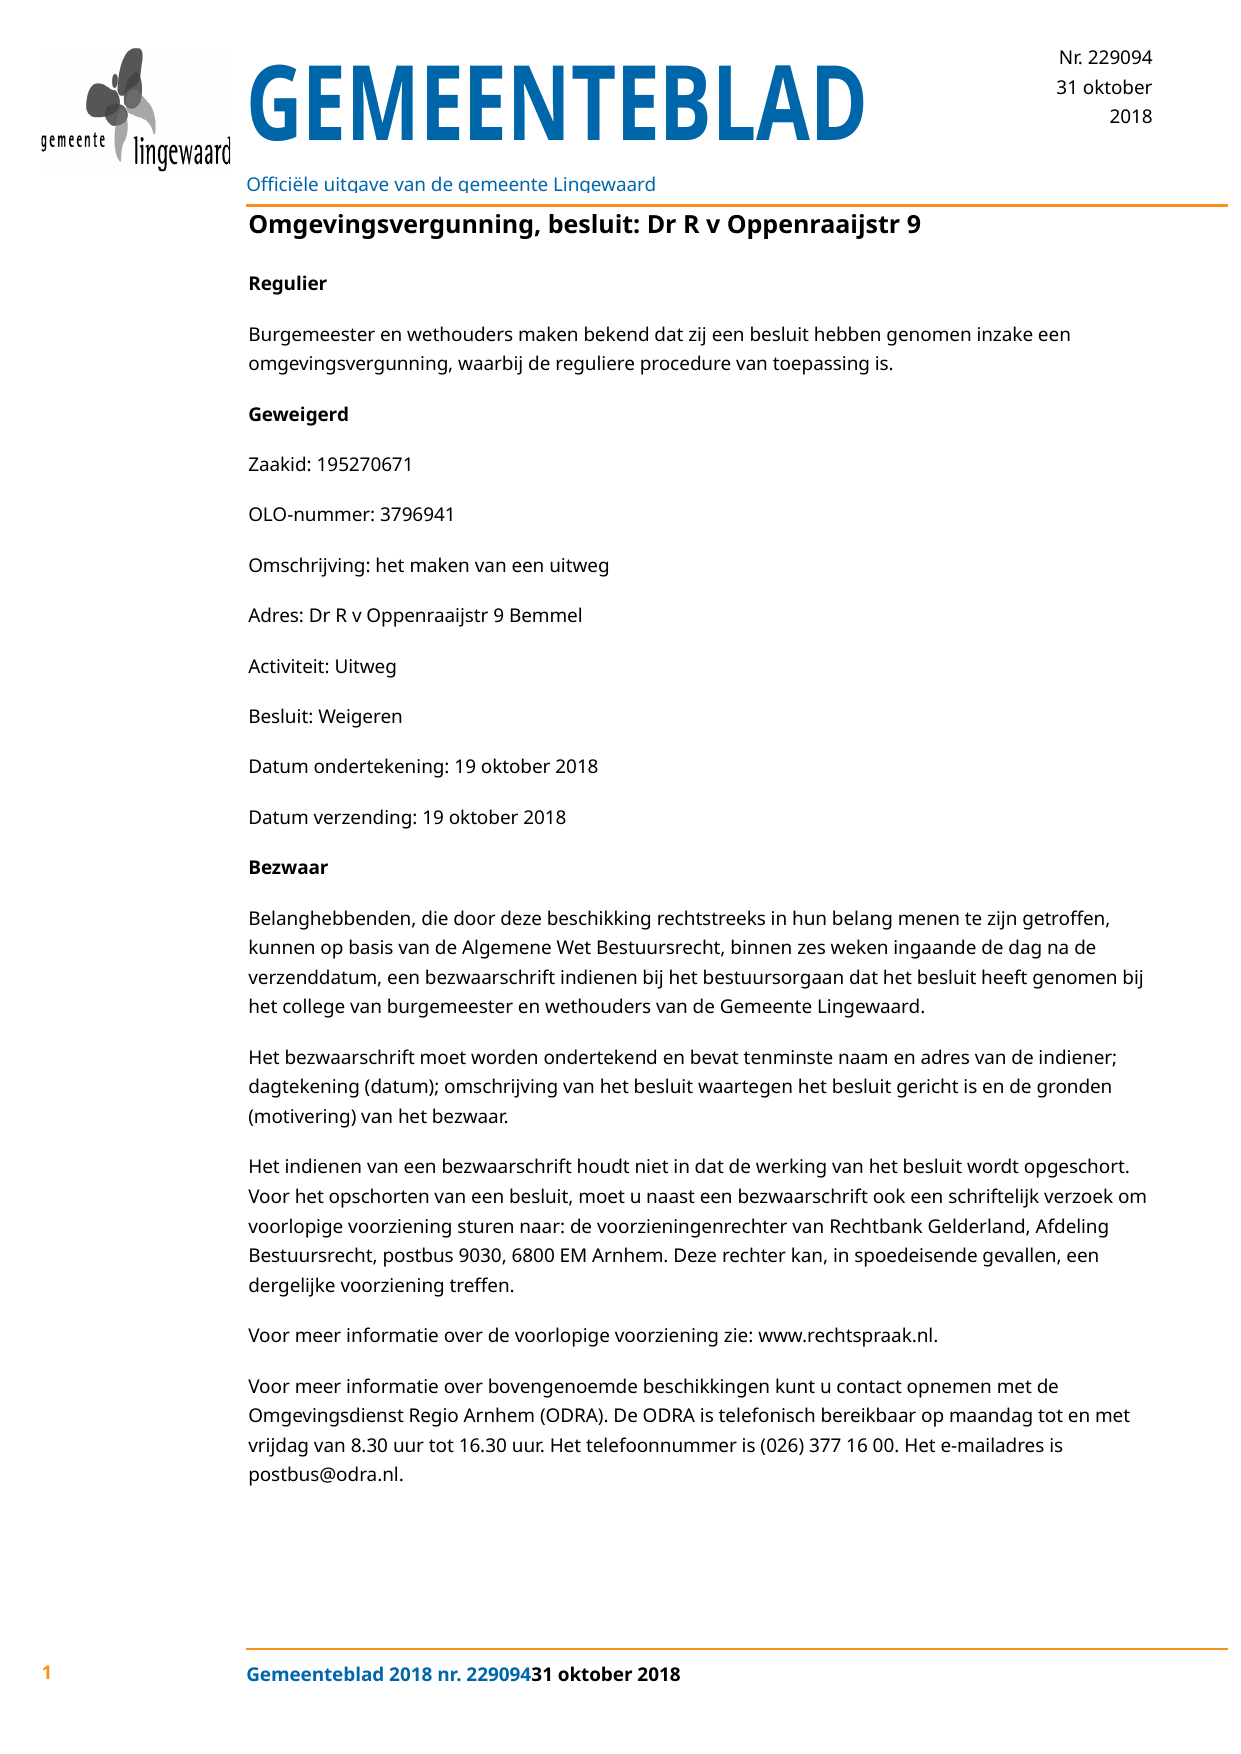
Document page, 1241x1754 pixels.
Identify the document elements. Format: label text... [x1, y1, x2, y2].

text Regulier [248, 270, 1152, 296]
picture [41, 47, 231, 172]
text Belanghebbenden, die door deze beschikking rechtstreeks in hun belang menen te zijn getroffen, kunnen op basis van de Algemene Wet Bestuursrecht, binnen zes weken ingaande de dag na de verzenddatum, een bezwaarschrift indienen bij het bestuursorgaan dat het besluit heeft genomen bij het college van burgemeester en wethouders van de Gemeente Lingewaard. [248, 905, 1152, 1019]
text Voor meer informatie over bovengenoemde beschikkingen kunt u contact opnemen met de Omgevingsdienst Regio Arnhem (ODRA). De ODRA is telefonisch bereikbaar op maandag tot en met vrijdag van 8.30 uur tot 16.30 uur. Het telefoonnummer is (026) 377 16 00. Het e-mailadres is postbus@odra.nl. [248, 1373, 1152, 1487]
text Het indienen van een bezwaarschrift houdt niet in dat de werking van het besluit wordt opgeschort. Voor het opschorten van een besluit, moet u naast een bezwaarschrift ook een schriftelijk verzoek om voorlopige voorziening sturen naar: de voorzieningenrechter van Rechtbank Gelderland, Afdeling Bestuursrecht, postbus 9030, 6800 EM Arnhem. Deze rechter kan, in spoedeisende gevallen, een dergelijke voorziening treffen. [248, 1154, 1152, 1298]
text Voor meer informatie over de voorlopige voorziening zie: www.rechtspraak.nl. [248, 1322, 1152, 1348]
text Geweigerd [248, 401, 1152, 426]
text Het bezwaarschrift moet worden ondertekend en bevat tenminste naam en adres van de indiener; dagtekening (datum); omschrijving van het besluit waartegen het besluit gericht is en de gronden (motivering) van het bezwaar. [248, 1044, 1152, 1129]
text Datum verzending: 19 oktober 2018 [248, 804, 1152, 830]
text Burgemeester en wethouders maken bekend dat zij een besluit hebben genomen inzake een omgevingsvergunning, waarbij de reguliere procedure van toepassing is. [248, 321, 1152, 376]
text Zaakid: 195270671 [248, 451, 1152, 477]
text Bezwaar [248, 854, 1152, 880]
text Adres: Dr R v Oppenraaijstr 9 Bemmel [248, 602, 1152, 628]
text Besluit: Weigeren [248, 703, 1152, 729]
text Omschrijving: het maken van een uitweg [248, 552, 1152, 578]
text Activiteit: Uitweg [248, 653, 1152, 678]
text Datum ondertekening: 19 oktober 2018 [248, 754, 1152, 779]
text Omgevingsvergunning, besluit: Dr R v Oppenraaijstr 9 [248, 207, 1152, 241]
text OLO-nummer: 3796941 [248, 502, 1152, 527]
